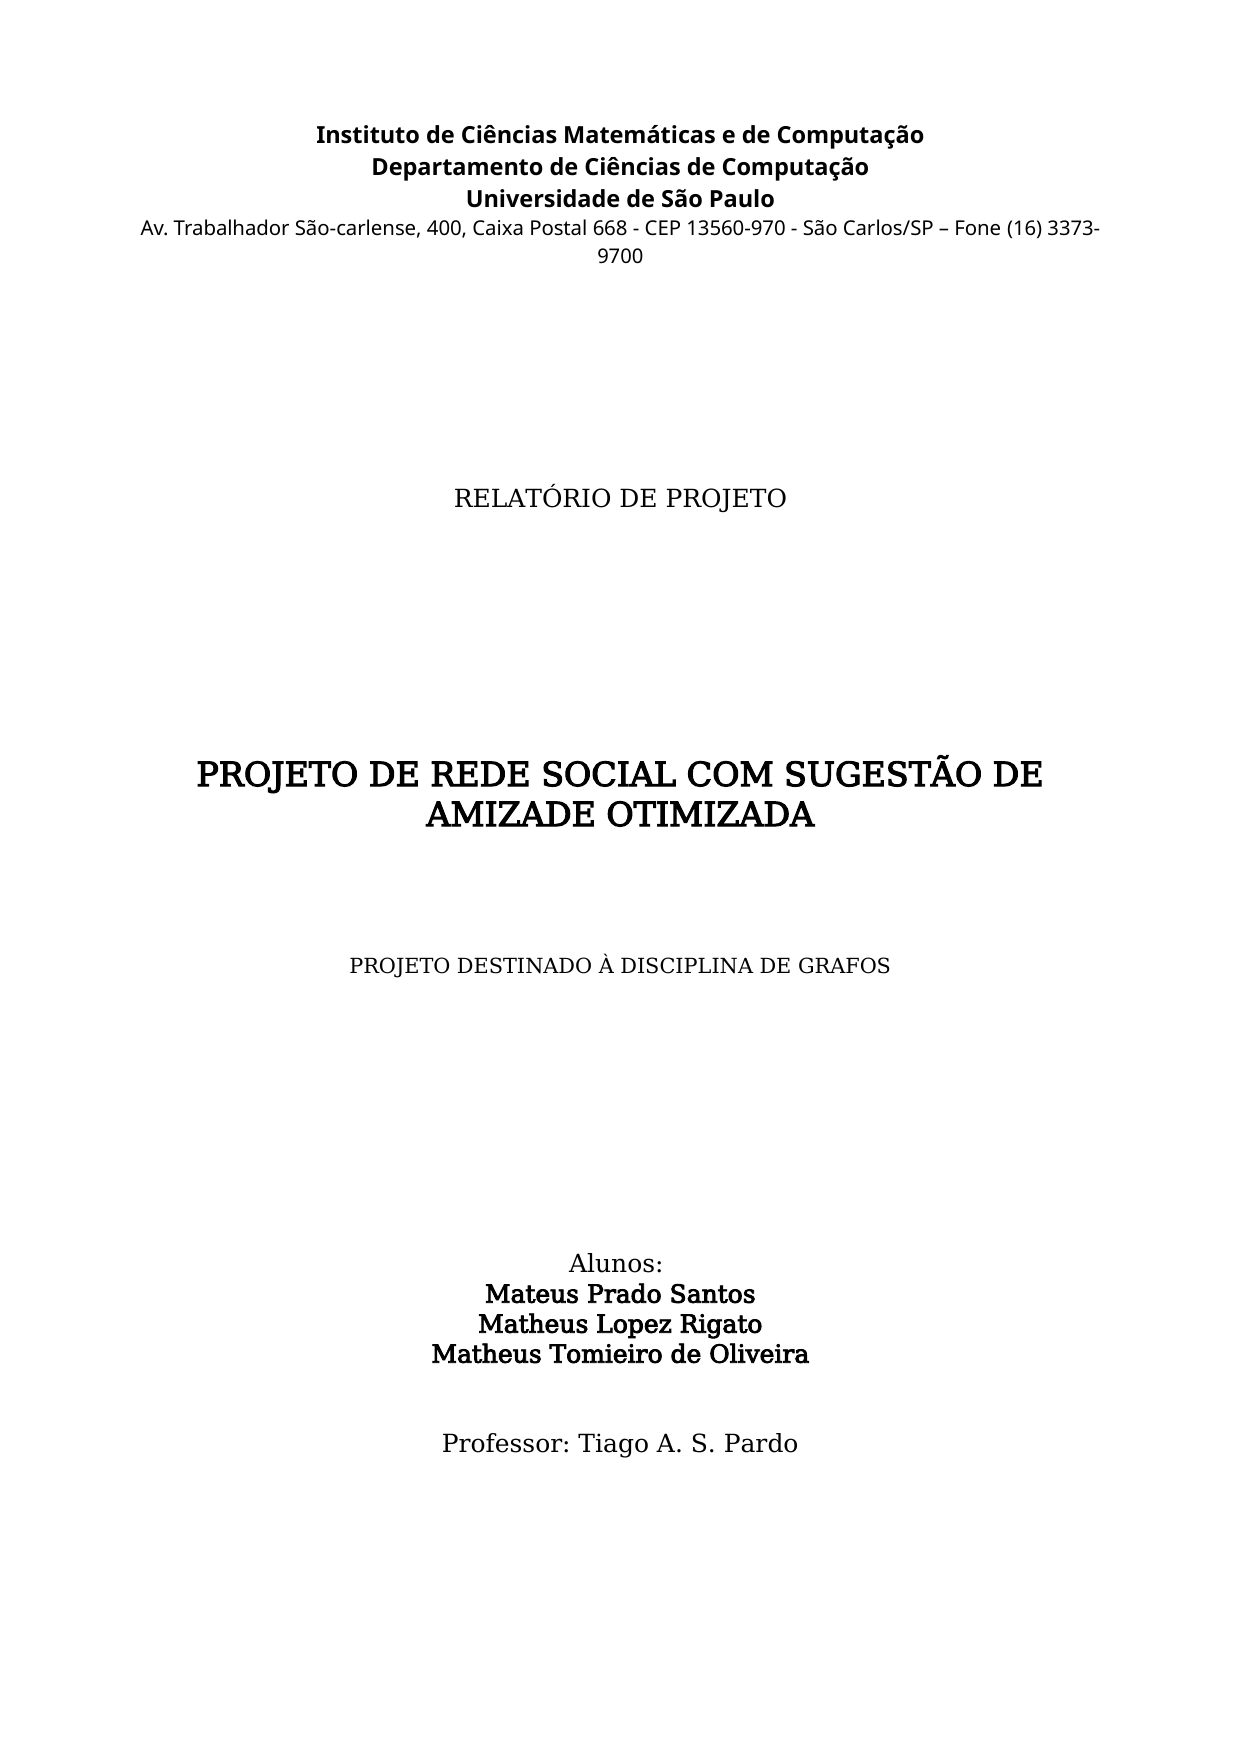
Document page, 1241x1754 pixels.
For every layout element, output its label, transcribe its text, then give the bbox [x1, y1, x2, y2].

text Professor: Tiago A. S. Pardo [118, 1428, 1122, 1458]
text RELATÓRIO DE PROJETO [118, 483, 1122, 513]
text PROJETO DE REDE SOCIAL COM SUGESTÃO DE AMIZADE OTIMIZADA [118, 753, 1122, 833]
text Matheus Lopez Rigato [118, 1308, 1122, 1338]
text Mateus Prado Santos [118, 1278, 1122, 1308]
text PROJETO DESTINADO À DISCIPLINA DE GRAFOS [118, 953, 1122, 978]
text Matheus Tomieiro de Oliveira [118, 1338, 1122, 1368]
text Alunos: [118, 1248, 1122, 1278]
